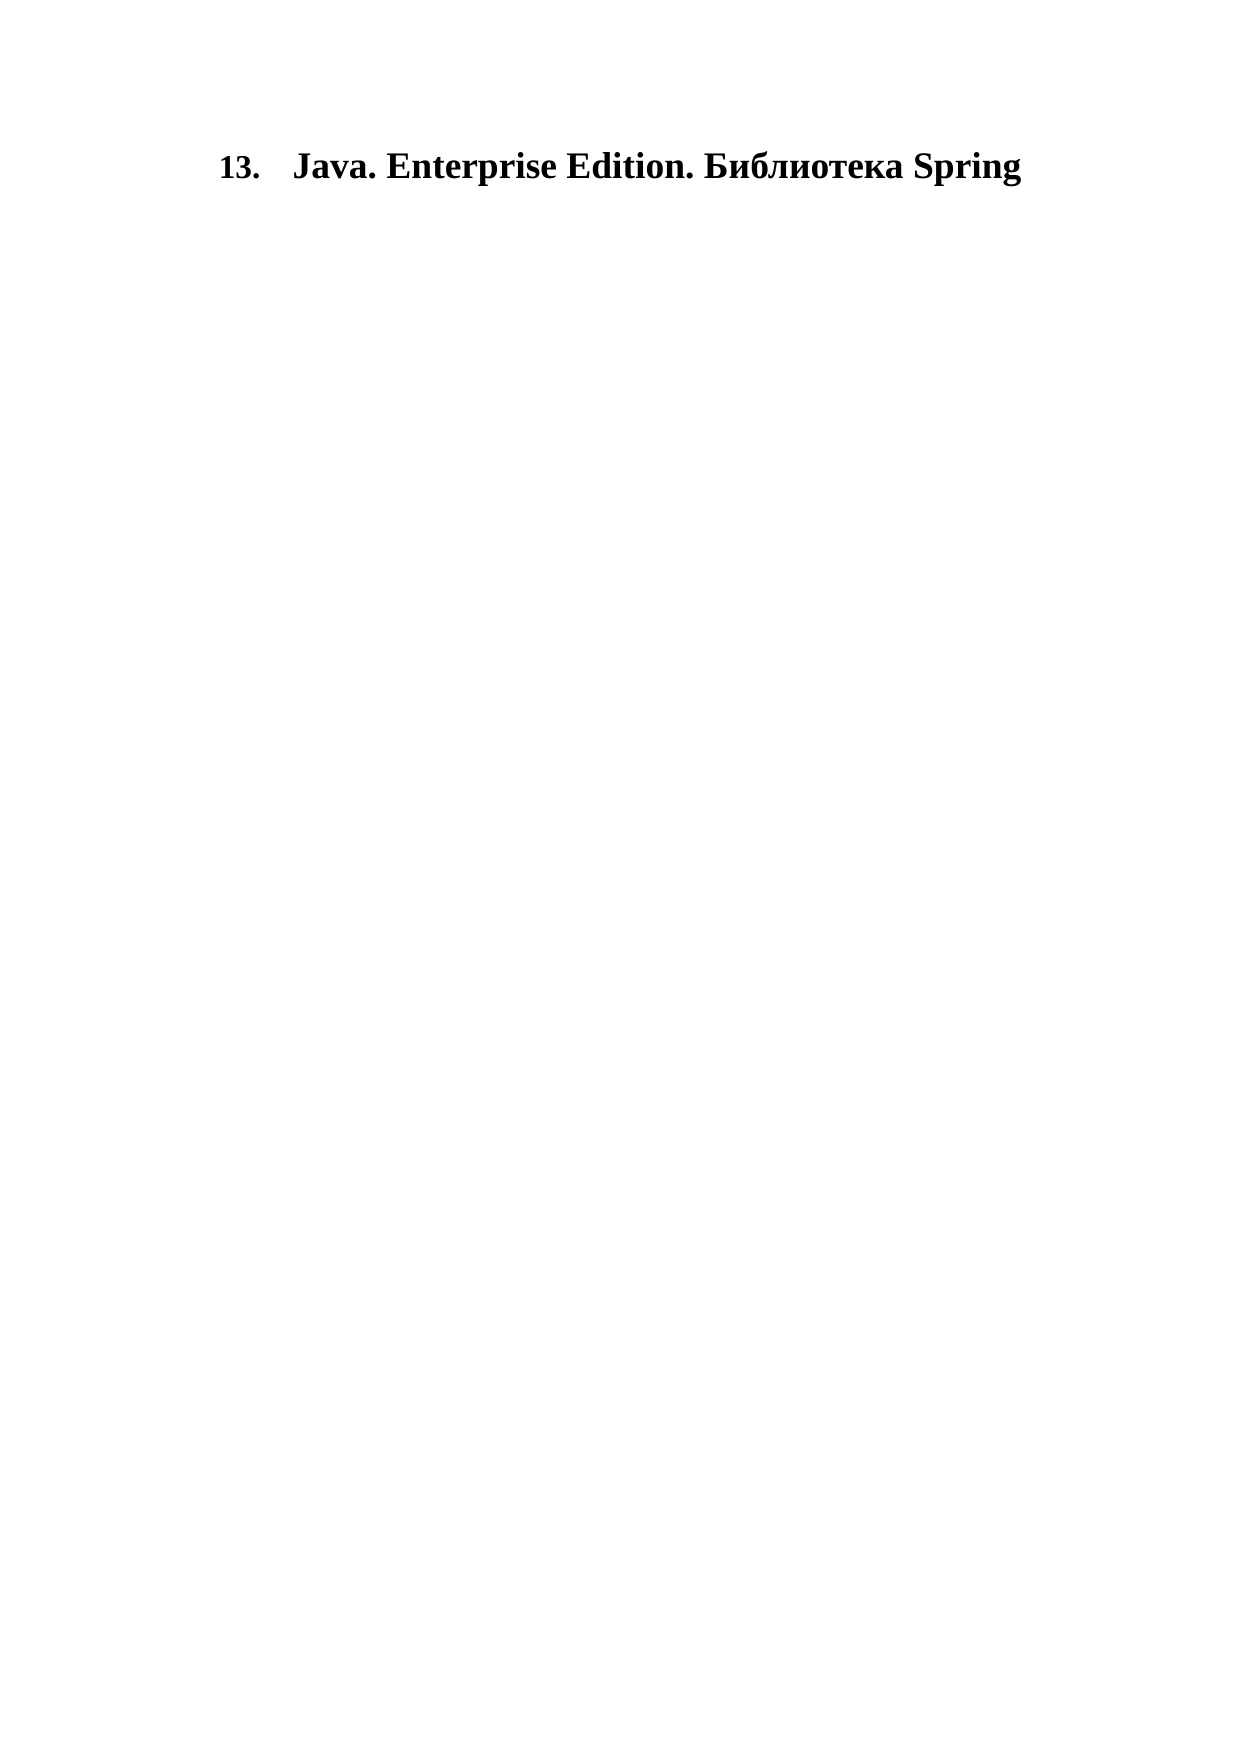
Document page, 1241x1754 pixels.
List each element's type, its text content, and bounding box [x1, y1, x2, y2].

subtitle Java. Enterprise Edition. Библиотека Spring [118, 143, 1122, 186]
